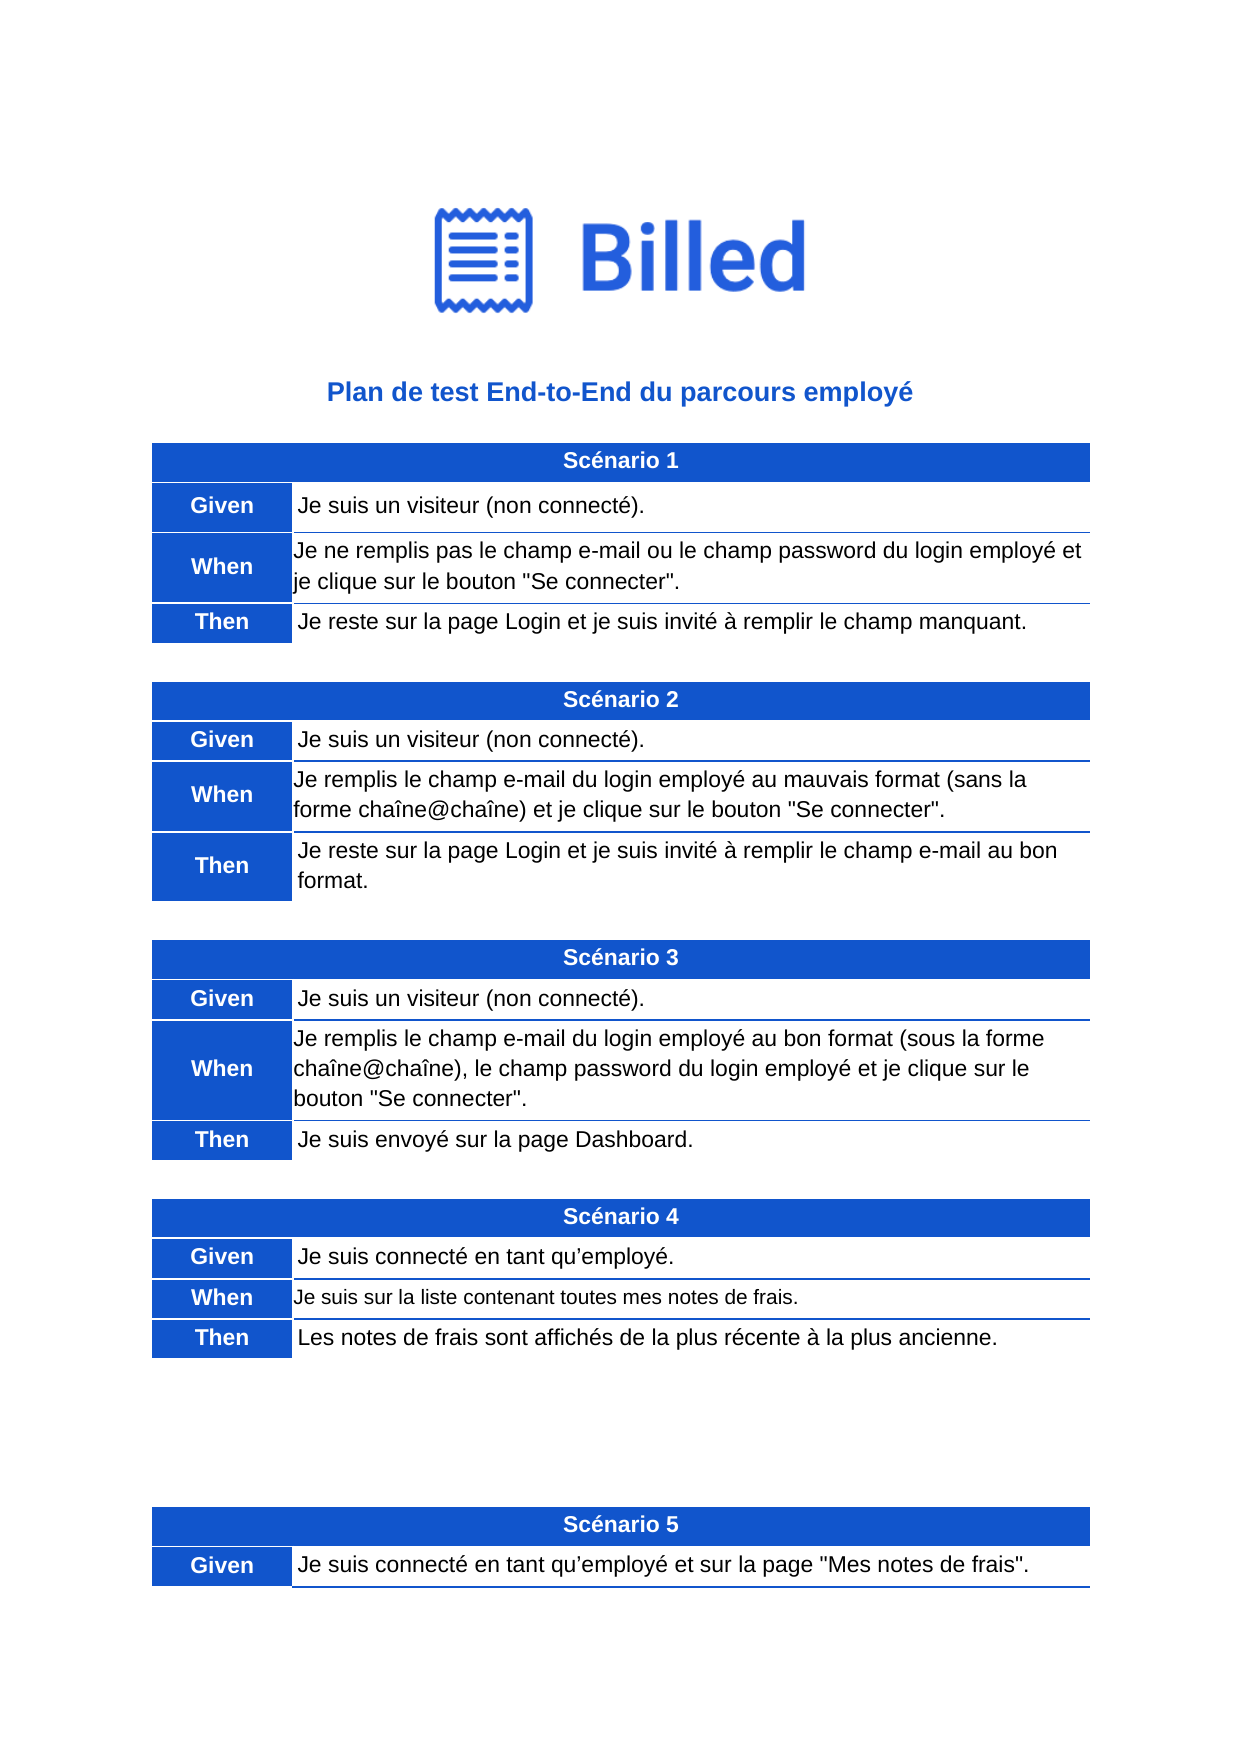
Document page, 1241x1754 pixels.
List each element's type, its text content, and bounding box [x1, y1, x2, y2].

table_cell Je suis sur la liste contenant toutes mes notes de frais. [294, 1280, 1090, 1318]
table_cell Je suis un visiteur (non connecté). [294, 722, 1090, 760]
table_cell Je suis connecté en tant qu’employé et sur la page "Mes notes de frais". [294, 1547, 1090, 1586]
table_cell Scénario 2 [152, 682, 1090, 720]
table_cell Les notes de frais sont affichés de la plus récente à la plus ancienne. [294, 1320, 1090, 1358]
table_cell When [152, 762, 292, 831]
table_cell Then [152, 1121, 292, 1160]
table_cell Scénario 5 [152, 1507, 1090, 1546]
table_cell Given [152, 980, 292, 1019]
table_cell [294, 1360, 1090, 1506]
text Plan de test End-to-End du parcours employé [150, 376, 1090, 407]
table_cell Given [152, 1547, 292, 1586]
table_cell Je ne remplis pas le champ e-mail ou le champ password du login employé et je clique sur le bouton "Se connecter". [294, 533, 1090, 602]
table_cell Then [152, 604, 292, 643]
table_cell [294, 903, 1090, 939]
table_cell Then [152, 1320, 292, 1358]
table_cell When [152, 1280, 292, 1318]
table_cell Je remplis le champ e-mail du login employé au mauvais format (sans la forme chaîne@chaîne) et je clique sur le bouton "Se connecter". [294, 762, 1090, 831]
table_cell [152, 1162, 292, 1197]
table_cell Scénario 3 [152, 940, 1090, 979]
table_cell Je reste sur la page Login et je suis invité à remplir le champ manquant. [294, 604, 1090, 643]
table_cell Given [152, 1239, 292, 1278]
table_cell Je remplis le champ e-mail du login employé au bon format (sous la forme chaîne@chaîne), le champ password du login employé et je clique sur le bouton "Se connecter". [294, 1021, 1090, 1120]
table_cell Scénario 4 [152, 1199, 1090, 1237]
table_cell Je suis envoyé sur la page Dashboard. [294, 1121, 1090, 1160]
table_cell When [152, 1021, 292, 1120]
table_cell [152, 903, 292, 939]
table_cell Je suis connecté en tant qu’employé. [294, 1239, 1090, 1278]
table_cell Je reste sur la page Login et je suis invité à remplir le champ e-mail au bon format. [294, 833, 1090, 901]
table_cell Given [152, 722, 292, 760]
table_cell When [152, 533, 292, 602]
table_cell [152, 644, 292, 680]
table_cell Je suis un visiteur (non connecté). [294, 483, 1090, 532]
table_cell [152, 1360, 292, 1506]
table_cell Then [152, 833, 292, 901]
table_cell [294, 1162, 1090, 1197]
table_cell Je suis un visiteur (non connecté). [294, 980, 1090, 1019]
picture [372, 150, 868, 372]
table_cell [294, 644, 1090, 680]
table_header Scénario 1 [152, 443, 1090, 482]
table_cell Given [152, 483, 292, 532]
